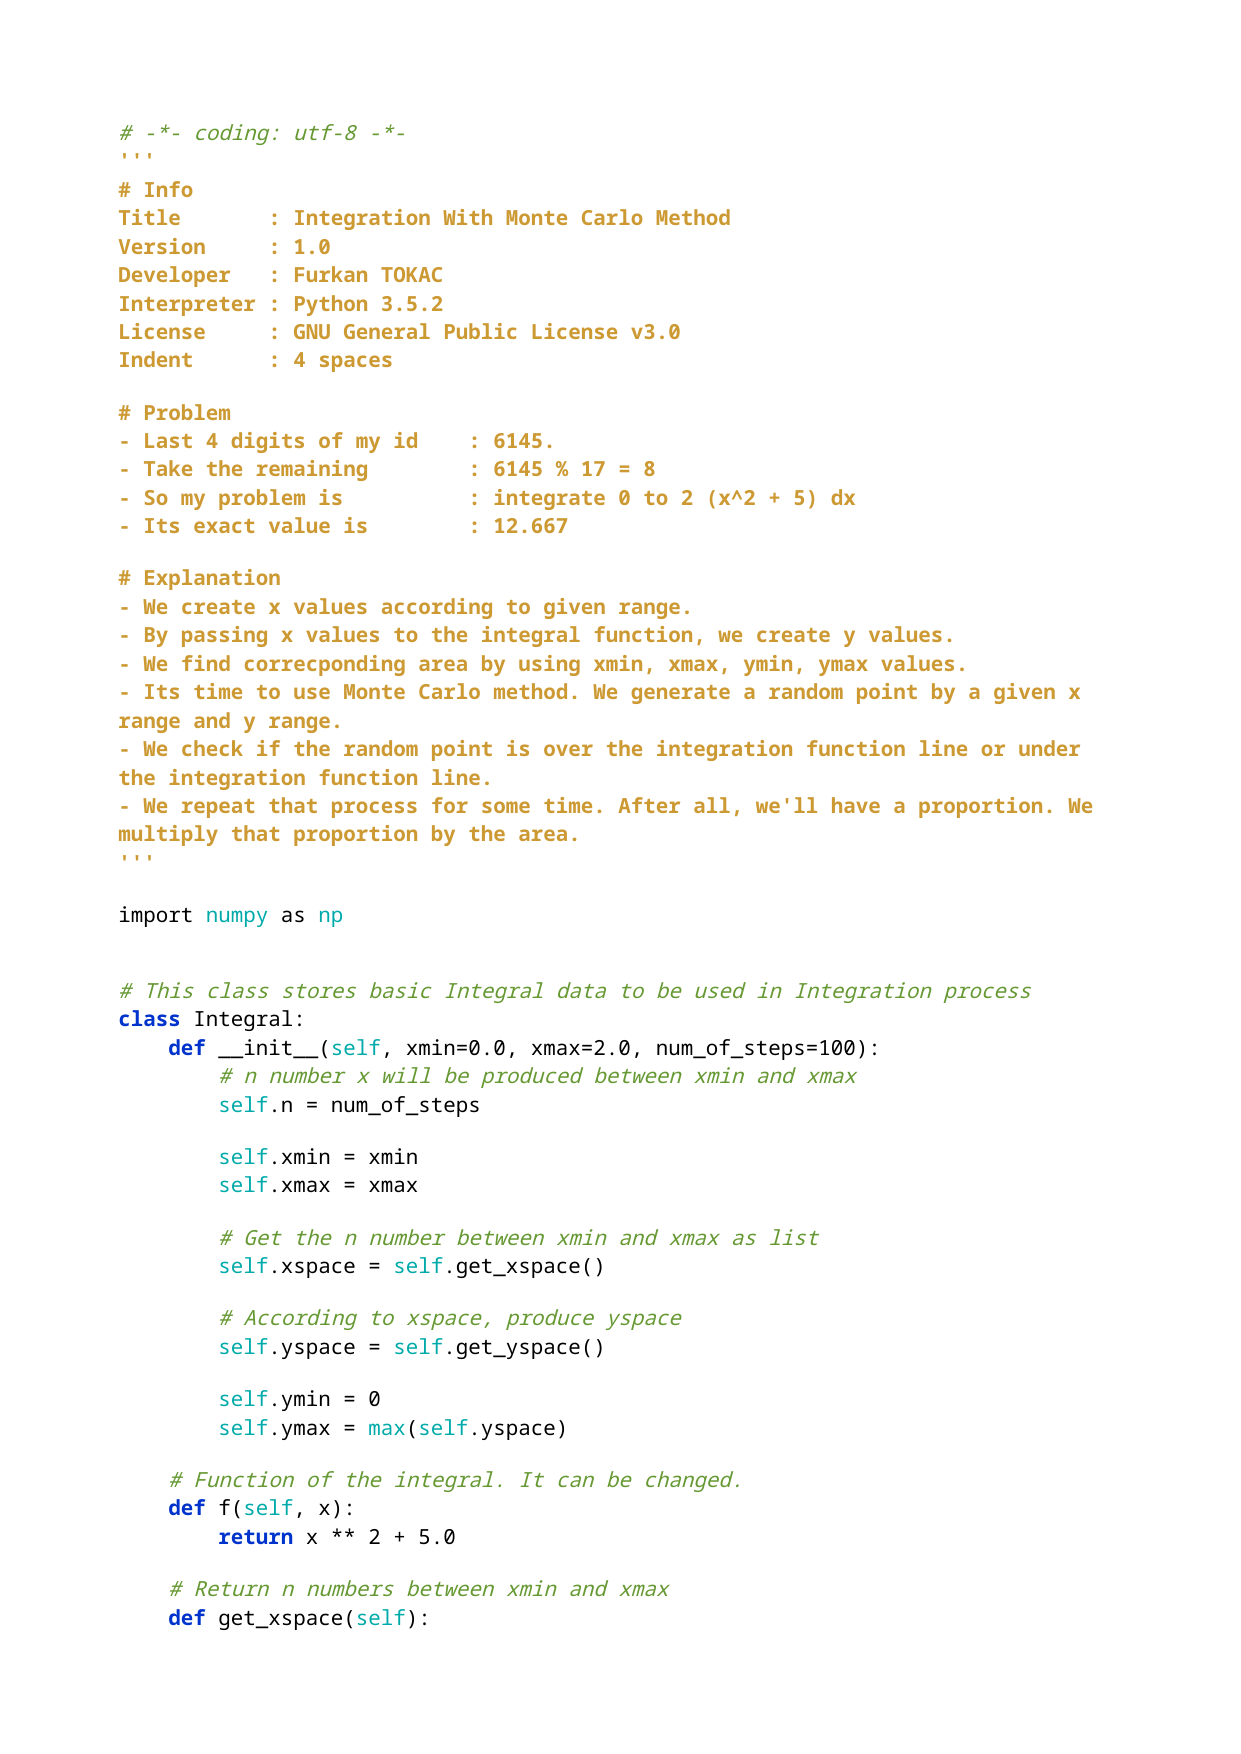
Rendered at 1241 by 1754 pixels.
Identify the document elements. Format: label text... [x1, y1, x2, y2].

text # n number x will be produced between xmin and xmax [118, 1061, 1122, 1090]
text # This class stores basic Integral data to be used in Integration process [118, 976, 1122, 1004]
text import numpy as np [118, 900, 1122, 928]
text self.xmin = xmin [118, 1142, 1122, 1170]
text self.yspace = self.get_yspace() [118, 1332, 1122, 1360]
text def __init__(self, xmin=0.0, xmax=2.0, num_of_steps=100): [118, 1033, 1122, 1061]
text # Problem [118, 398, 1122, 426]
text self.xmax = xmax [118, 1170, 1122, 1199]
text def get_xspace(self): [118, 1603, 1122, 1631]
text self.xspace = self.get_xspace() [118, 1251, 1122, 1280]
text ''' [118, 147, 1122, 175]
text def f(self, x): [118, 1493, 1122, 1522]
text - We check if the random point is over the integration function line or under the integration function line. [118, 734, 1122, 791]
text - Take the remaining : 6145 % 17 = 8 [118, 454, 1122, 483]
text Developer : Furkan TOKAC [118, 260, 1122, 289]
text Interpreter : Python 3.5.2 [118, 289, 1122, 317]
text - We create x values according to given range. [118, 592, 1122, 620]
text class Integral: [118, 1004, 1122, 1033]
text - Its time to use Monte Carlo method. We generate a random point by a given x range and y range. [118, 677, 1122, 734]
text - We find correcponding area by using xmin, xmax, ymin, ymax values. [118, 649, 1122, 677]
text # Explanation [118, 563, 1122, 592]
text self.ymin = 0 [118, 1384, 1122, 1413]
text # -*- coding: utf-8 -*- [118, 118, 1122, 147]
text return x ** 2 + 5.0 [118, 1522, 1122, 1550]
text License : GNU General Public License v3.0 [118, 317, 1122, 346]
text self.n = num_of_steps [118, 1090, 1122, 1118]
text Version : 1.0 [118, 232, 1122, 260]
text - By passing x values to the integral function, we create y values. [118, 620, 1122, 649]
text Indent : 4 spaces [118, 346, 1122, 374]
text # Get the n number between xmin and xmax as list [118, 1223, 1122, 1251]
text # Info [118, 175, 1122, 203]
text Title : Integration With Monte Carlo Method [118, 203, 1122, 232]
text # According to xspace, produce yspace [118, 1303, 1122, 1332]
text - We repeat that process for some time. After all, we'll have a proportion. We multiply that proportion by the area. [118, 791, 1122, 848]
text self.ymax = max(self.yspace) [118, 1413, 1122, 1441]
text - Its exact value is : 12.667 [118, 511, 1122, 540]
text # Return n numbers between xmin and xmax [118, 1574, 1122, 1603]
text ''' [118, 848, 1122, 876]
text # Function of the integral. It can be changed. [118, 1465, 1122, 1493]
text - So my problem is : integrate 0 to 2 (x^2 + 5) dx [118, 483, 1122, 511]
text - Last 4 digits of my id : 6145. [118, 426, 1122, 454]
